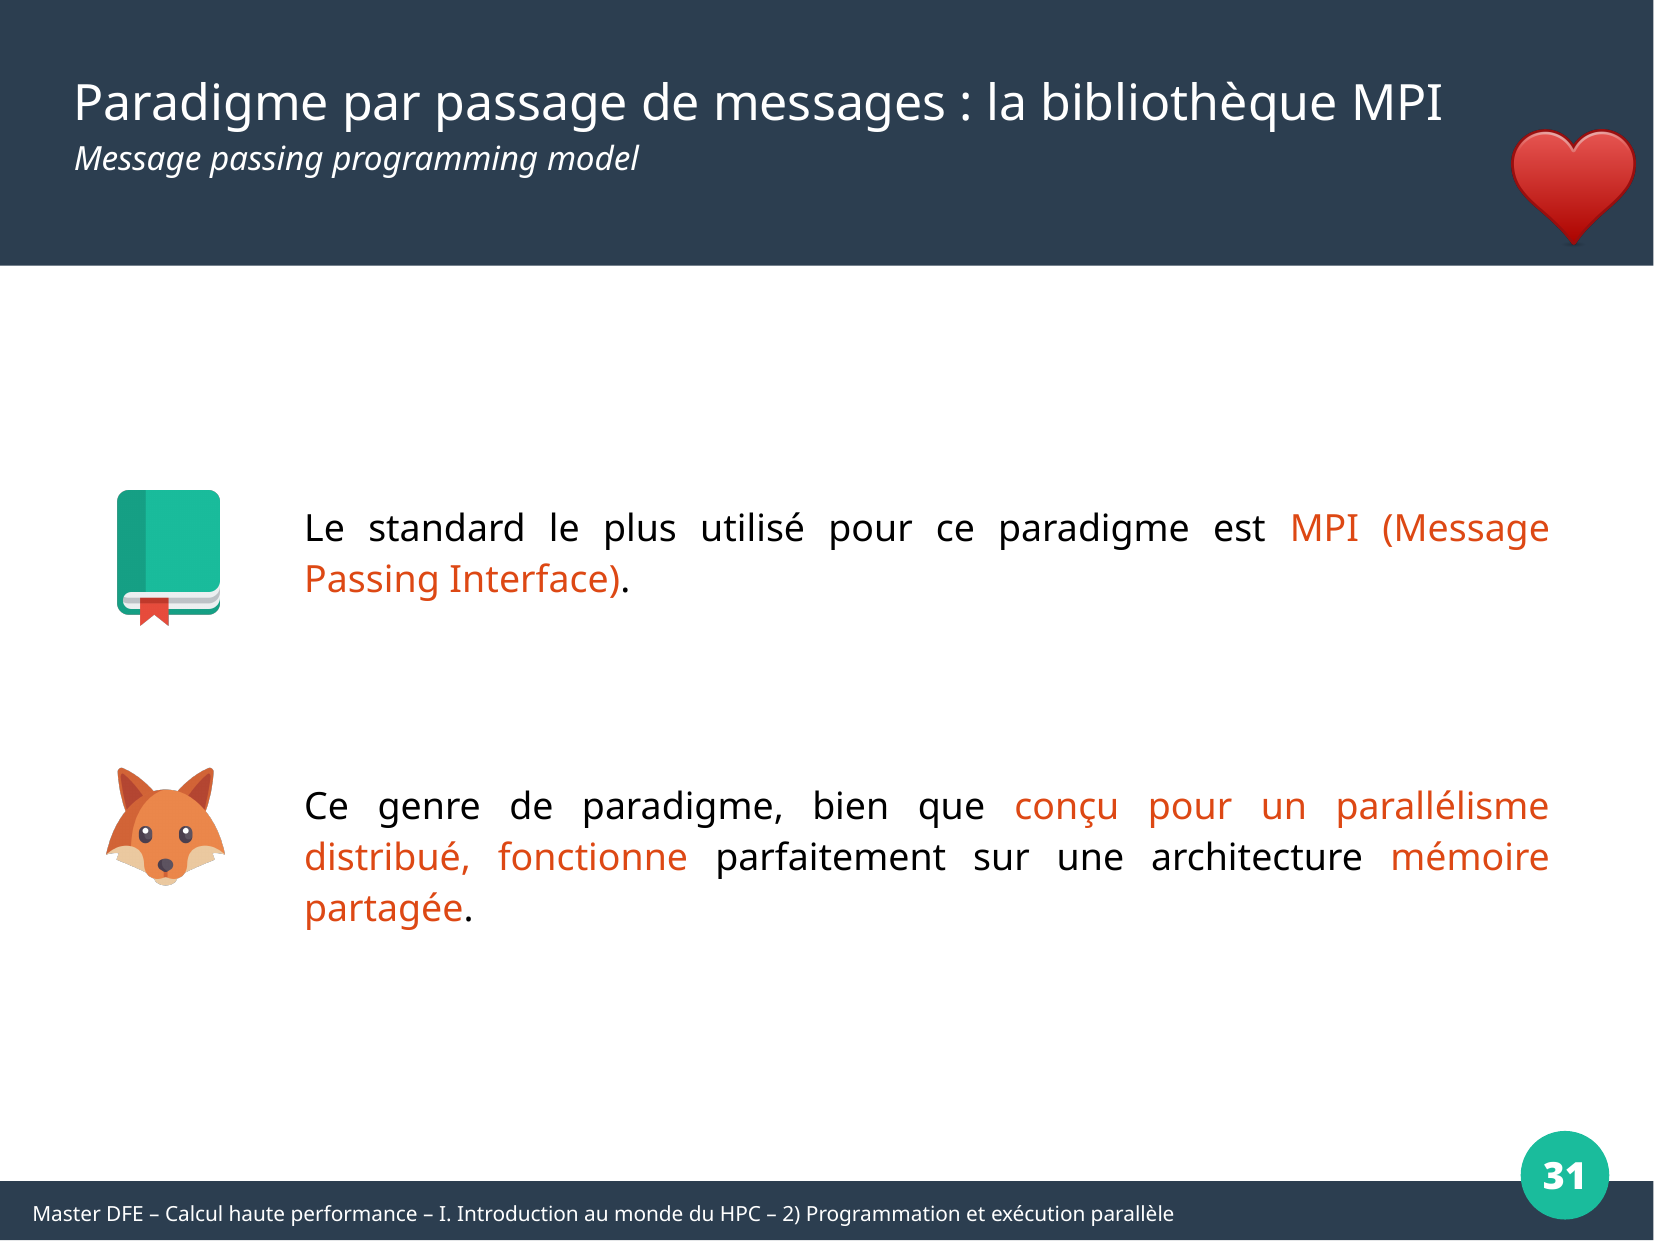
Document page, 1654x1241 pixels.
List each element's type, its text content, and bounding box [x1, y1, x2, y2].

text_box Le standard le plus utilisé pour ce paradigme est MPI (Message Passing Interface). [289, 494, 1565, 611]
picture [1511, 129, 1636, 248]
text_box Ce genre de paradigme, bien que conçu pour un parallélisme distribué, fonctionne parfaitement sur une architecture mémoire partagée. [289, 772, 1565, 889]
text_box Master DFE – Calcul haute performance – I. Introduction au monde du HPC – 2) Programmation et exécution parallèle [17, 1191, 1436, 1235]
text_box Paradigme par passage de messages : la bibliothèque MPI Message passing programming model [59, 59, 1619, 209]
picture [100, 490, 237, 626]
picture [106, 767, 225, 886]
